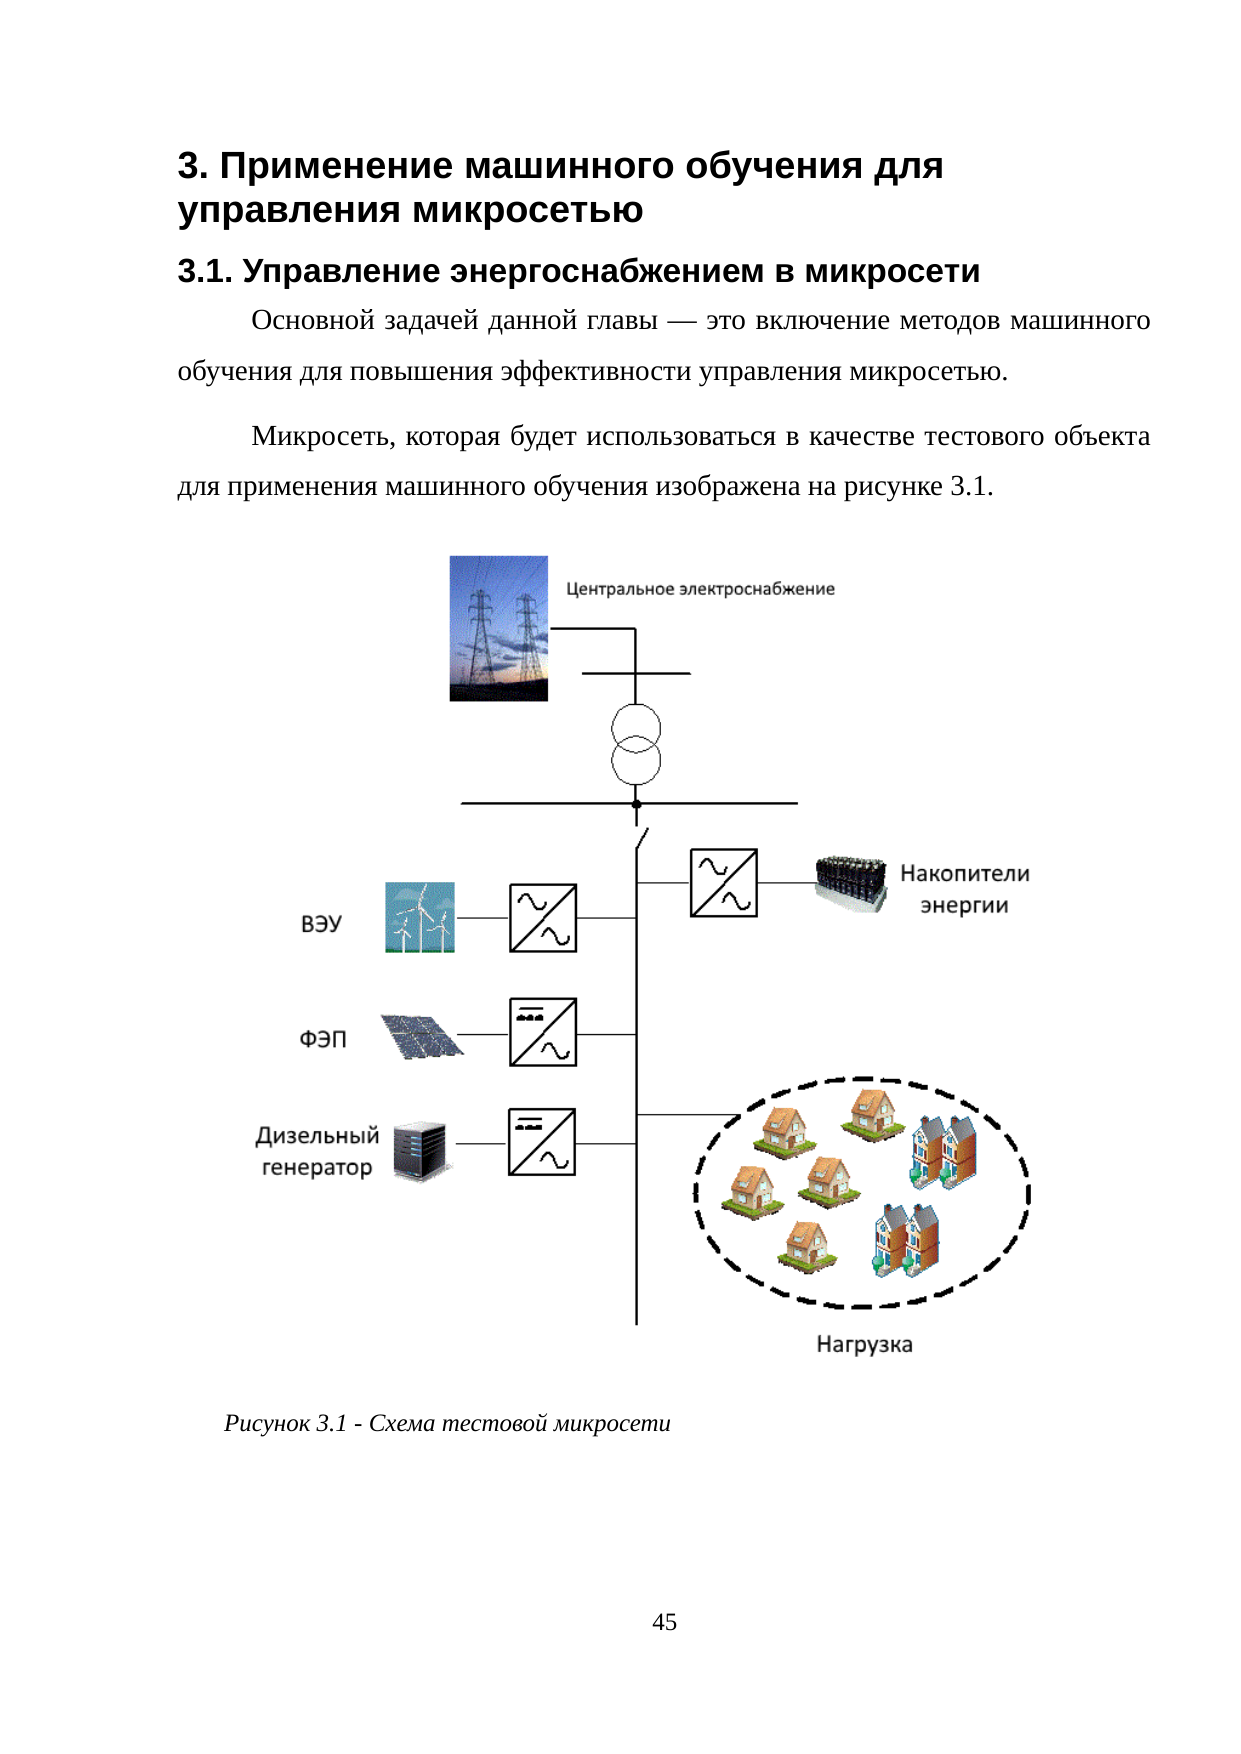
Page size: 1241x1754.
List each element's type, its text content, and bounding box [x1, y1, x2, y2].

text Микросеть, которая будет использоваться в качестве тестового объекта для применения машинного обучения изображена на рисунке 3.1. [177, 418, 1152, 502]
subtitle 3.1. Управление энергоснабжением в микросети [177, 251, 1152, 290]
picture [223, 545, 1105, 1403]
text Основной задачей данной главы — это включение методов машинного обучения для повышения эффективности управления микросетью. [177, 302, 1152, 386]
text Рисунок 3.1 - Схема тестовой микросети [224, 1403, 1105, 1436]
subtitle 3. Применение машинного обучения для управления микросетью [177, 143, 1152, 230]
